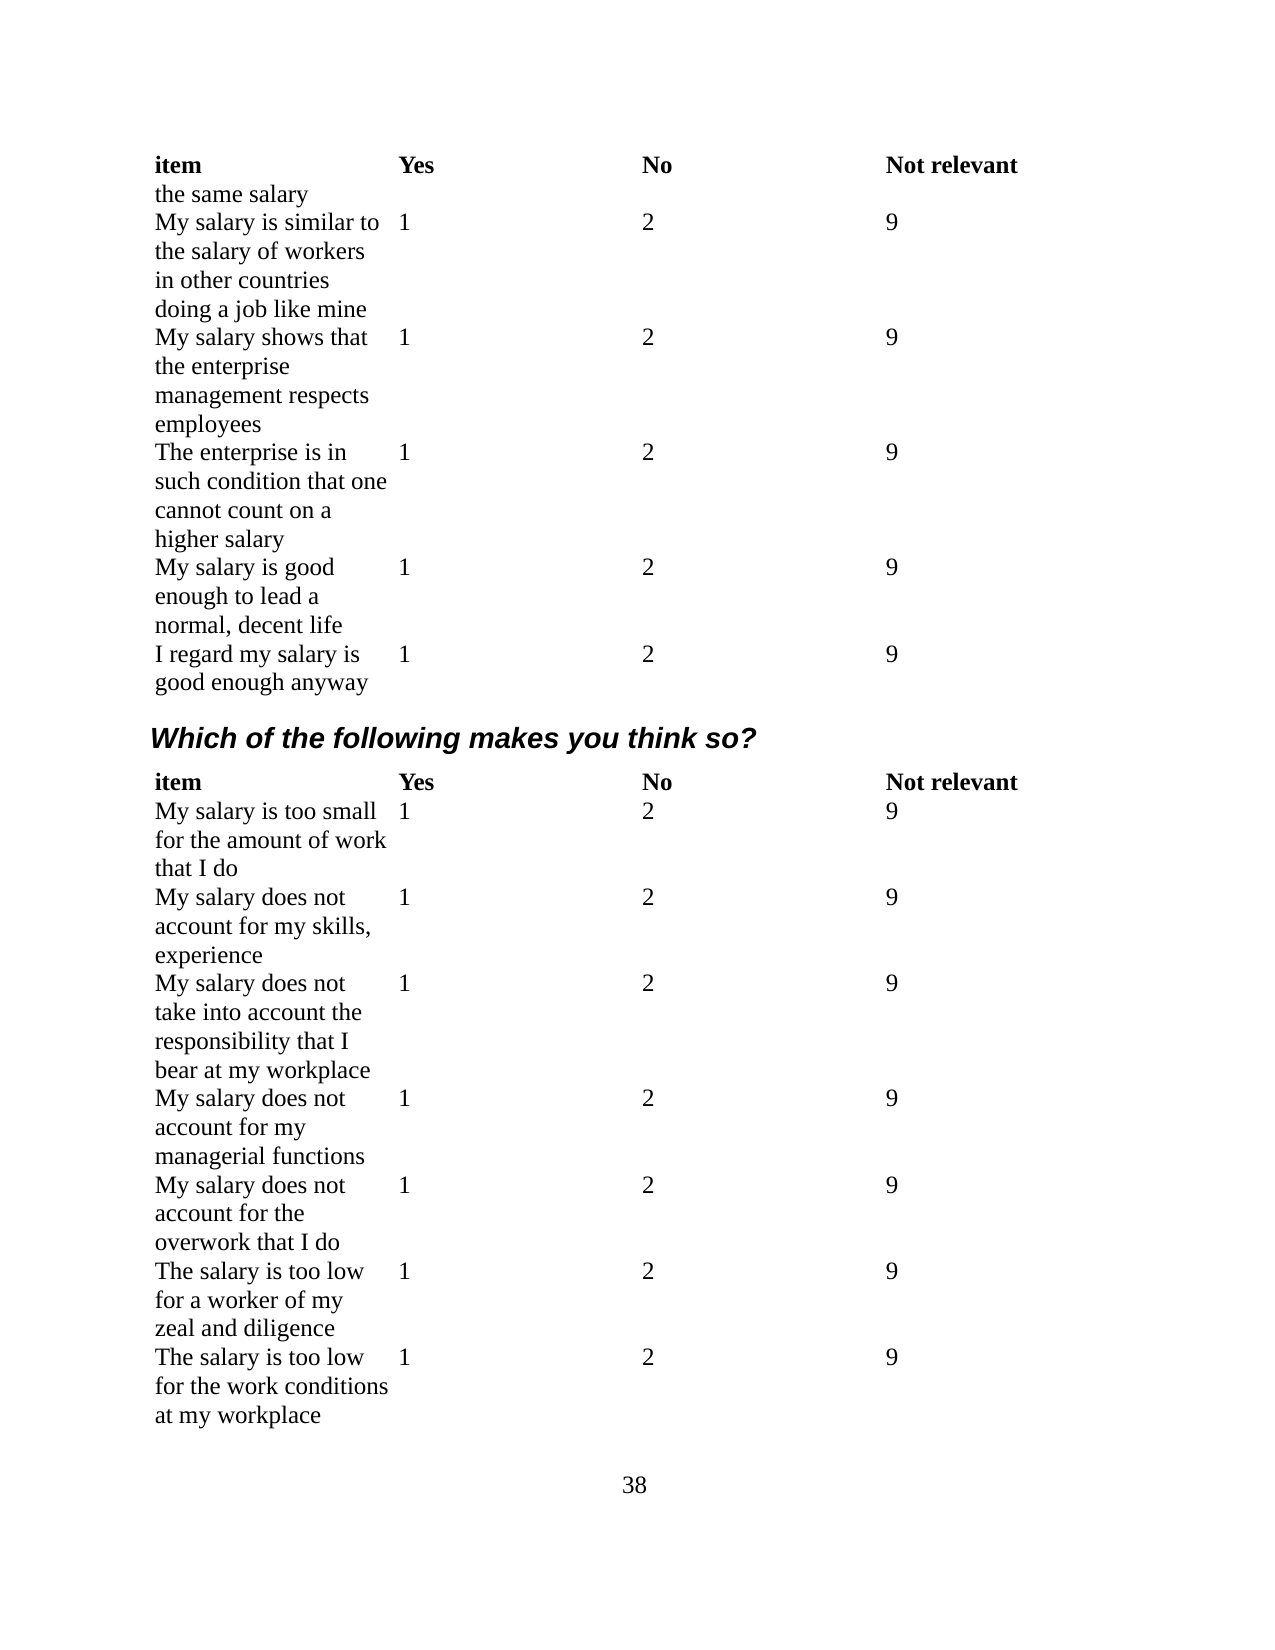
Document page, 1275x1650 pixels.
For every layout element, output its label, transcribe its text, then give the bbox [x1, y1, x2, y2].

table_cell 9 [881, 796, 1125, 882]
table_cell 2 [638, 639, 881, 696]
table_cell 1 [394, 639, 637, 696]
table_cell 9 [881, 1170, 1125, 1256]
table_cell [394, 179, 637, 207]
subtitle Which of the following makes you think so? [150, 721, 1125, 755]
table_cell 1 [394, 323, 637, 437]
table_cell 1 [394, 1084, 637, 1170]
table_cell 2 [638, 553, 881, 639]
table_header Yes [394, 150, 637, 179]
table_cell 9 [881, 969, 1125, 1083]
table_cell 1 [394, 1170, 637, 1256]
table_cell the same salary [150, 179, 394, 207]
table_cell 1 [394, 882, 637, 968]
table_header Not relevant [881, 767, 1125, 796]
table_header No [638, 767, 881, 796]
table_cell 2 [638, 1084, 881, 1170]
table_cell 9 [881, 323, 1125, 437]
table_cell 9 [881, 639, 1125, 696]
table_cell 1 [394, 796, 637, 882]
table_header Yes [394, 767, 637, 796]
table_cell 2 [638, 969, 881, 1083]
table_cell 1 [394, 1256, 637, 1342]
table_cell My salary does not account for the overwork that I do [150, 1170, 394, 1256]
table_cell 9 [881, 553, 1125, 639]
table_cell 2 [638, 796, 881, 882]
table_cell 9 [881, 1256, 1125, 1342]
table_cell The enterprise is in such condition that one cannot count on a higher salary [150, 438, 394, 552]
table_header item [150, 150, 394, 179]
table_cell 1 [394, 438, 637, 552]
table_cell My salary is good enough to lead a normal, decent life [150, 553, 394, 639]
table_cell 2 [638, 438, 881, 552]
table_cell My salary does not take into account the responsibility that I bear at my workplace [150, 969, 394, 1083]
table_cell 9 [881, 1084, 1125, 1170]
table_cell My salary does not account for my skills, experience [150, 882, 394, 968]
table_header No [638, 150, 881, 179]
table_cell 1 [394, 1342, 637, 1428]
table_cell 1 [394, 208, 637, 322]
table_cell 2 [638, 1256, 881, 1342]
table_cell 2 [638, 1342, 881, 1428]
table_cell [881, 179, 1125, 207]
table_cell 1 [394, 553, 637, 639]
table_cell 2 [638, 208, 881, 322]
table_cell 9 [881, 882, 1125, 968]
table_cell My salary does not account for my managerial functions [150, 1084, 394, 1170]
table_cell My salary is similar to the salary of workers in other countries doing a job like mine [150, 208, 394, 322]
table_cell The salary is too low for a worker of my zeal and diligence [150, 1256, 394, 1342]
table_header item [150, 767, 394, 796]
table_cell 2 [638, 323, 881, 437]
table_cell The salary is too low for the work conditions at my workplace [150, 1342, 394, 1428]
table_cell My salary shows that the enterprise management respects employees [150, 323, 394, 437]
table_cell 9 [881, 1342, 1125, 1428]
table_cell 1 [394, 969, 637, 1083]
table_cell I regard my salary is good enough anyway [150, 639, 394, 696]
table_cell 9 [881, 438, 1125, 552]
table_cell My salary is too small for the amount of work that I do [150, 796, 394, 882]
table_cell [638, 179, 881, 207]
table_cell 9 [881, 208, 1125, 322]
table_header Not relevant [881, 150, 1125, 179]
table_cell 2 [638, 882, 881, 968]
table_cell 2 [638, 1170, 881, 1256]
